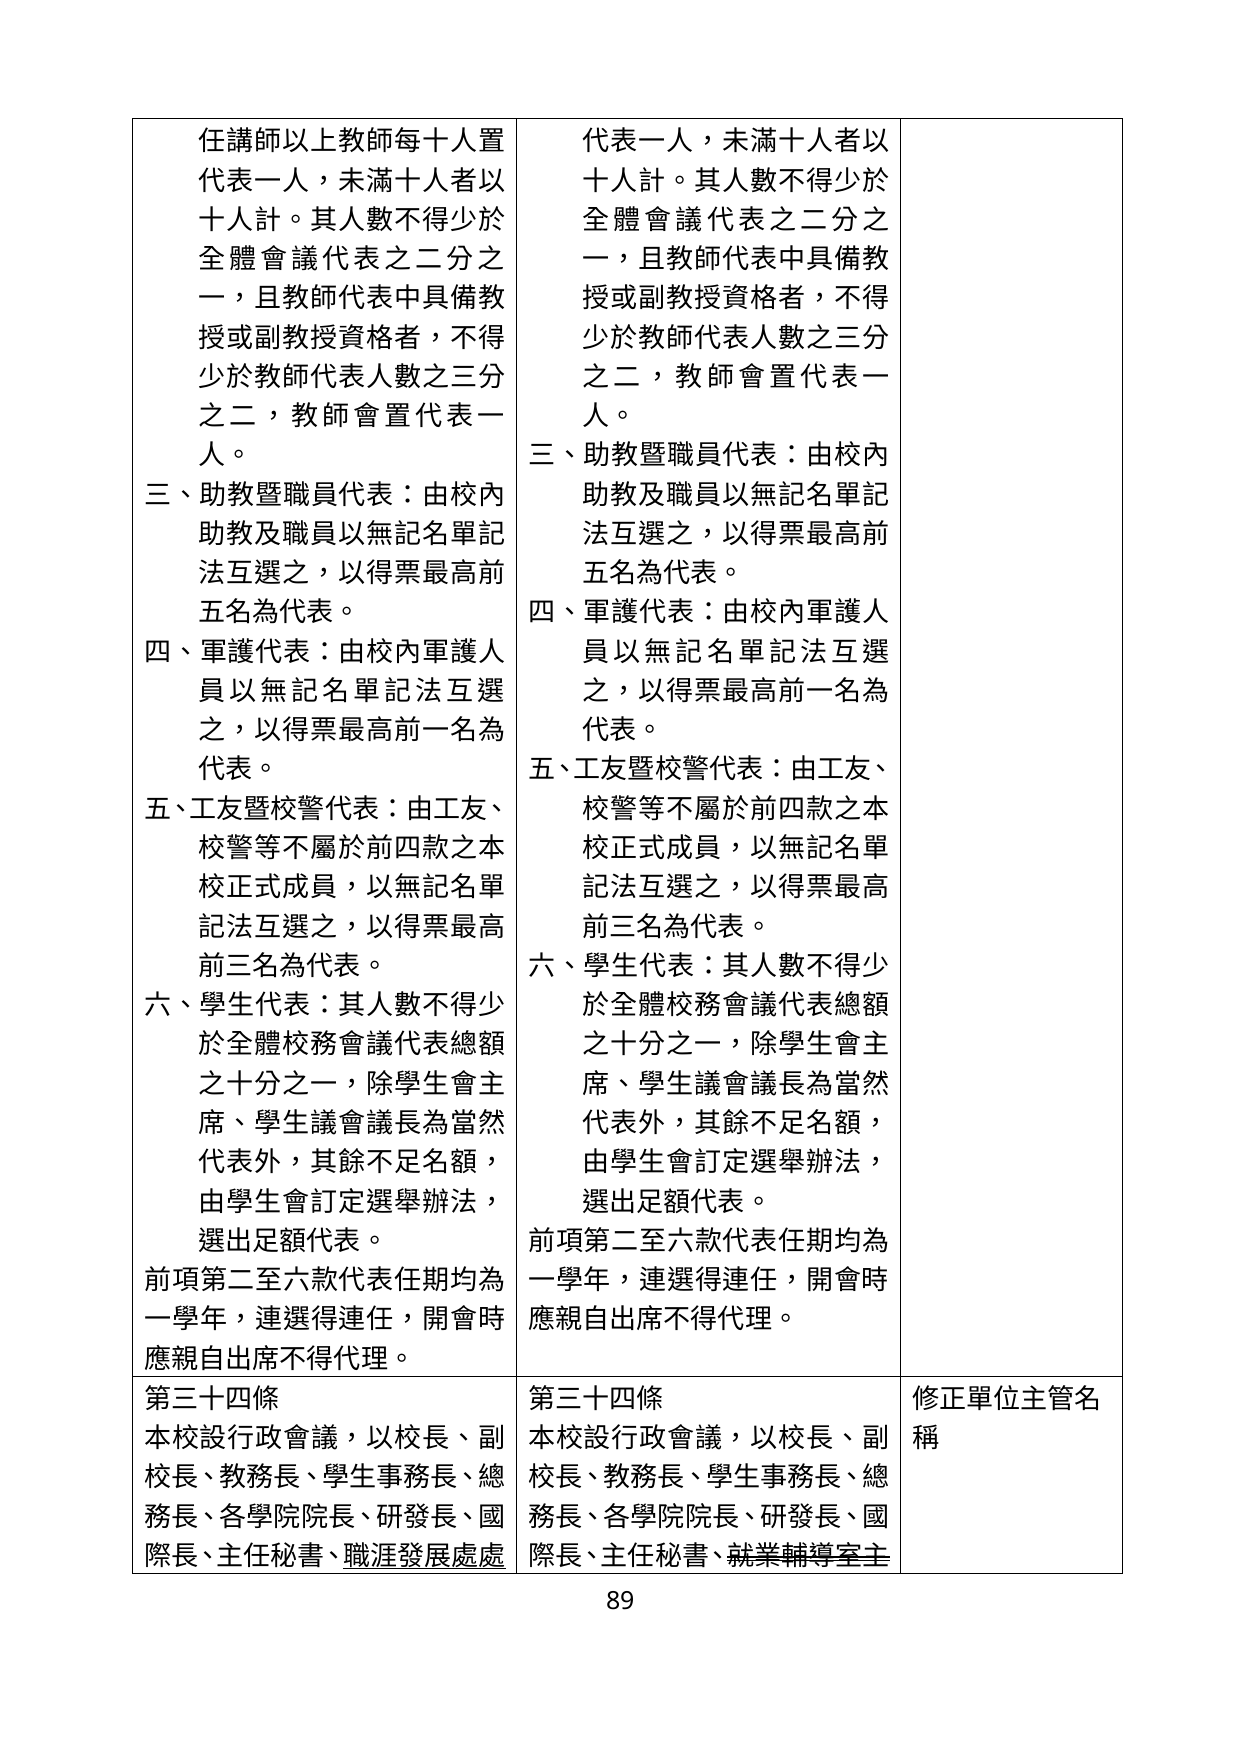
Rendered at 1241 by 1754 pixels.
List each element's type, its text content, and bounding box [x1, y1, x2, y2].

table_cell 修正單位主管名稱 [901, 1377, 1122, 1573]
table_cell [901, 119, 1122, 1376]
table_cell 代表一人，未滿十人者以十人計。其人數不得少於全體會議代表之二分之一，且教師代表中具備教授或副教授資格者，不得少於教師代表人數之三分之二，教師會置代表一人。 三、助教暨職員代表：由校內助教及職員以無記名單記法互選之，以得票最高前五名為代表。 四、軍護代表：由校內軍護人員以無記名單記法互選之，以得票最高前一名為代表。 五、工友暨校警代表：由工友、校警等不屬於前四款之本校正式成員，以無記名單記法互選之，以得票最高前三名為代表。 六、學生代表：其人數不得少於全體校務會議代表總額之十分之一，除學生會主席、學生議會議長為當然代表外，其餘不足名額，由學生會訂定選舉辦法，選出足額代表。 前項第二至六款代表任期均為一學年，連選得連任，開會時應親自出席不得代理。 [517, 119, 900, 1376]
table_cell 第三十四條 本校設行政會議，以校長、副校長、教務長、學生事務長、總務長、各學院院長、研發長、國際長、主任秘書、就業輔導室主 [517, 1377, 900, 1573]
table_cell 任講師以上教師每十人置代表一人，未滿十人者以十人計。其人數不得少於全體會議代表之二分之一，且教師代表中具備教授或副教授資格者，不得少於教師代表人數之三分之二，教師會置代表一人。 三、助教暨職員代表：由校內助教及職員以無記名單記法互選之，以得票最高前五名為代表。 四、軍護代表：由校內軍護人員以無記名單記法互選之，以得票最高前一名為代表。 五、工友暨校警代表：由工友、校警等不屬於前四款之本校正式成員，以無記名單記法互選之，以得票最高前三名為代表。 六、學生代表：其人數不得少於全體校務會議代表總額之十分之一，除學生會主席、學生議會議長為當然代表外，其餘不足名額，由學生會訂定選舉辦法，選出足額代表。 前項第二至六款代表任期均為一學年，連選得連任，開會時應親自出席不得代理。 [133, 119, 516, 1376]
table_cell 第三十四條 本校設行政會議，以校長、副校長、教務長、學生事務長、總務長、各學院院長、研發長、國際長、主任秘書、職涯發展處處 [133, 1377, 516, 1573]
